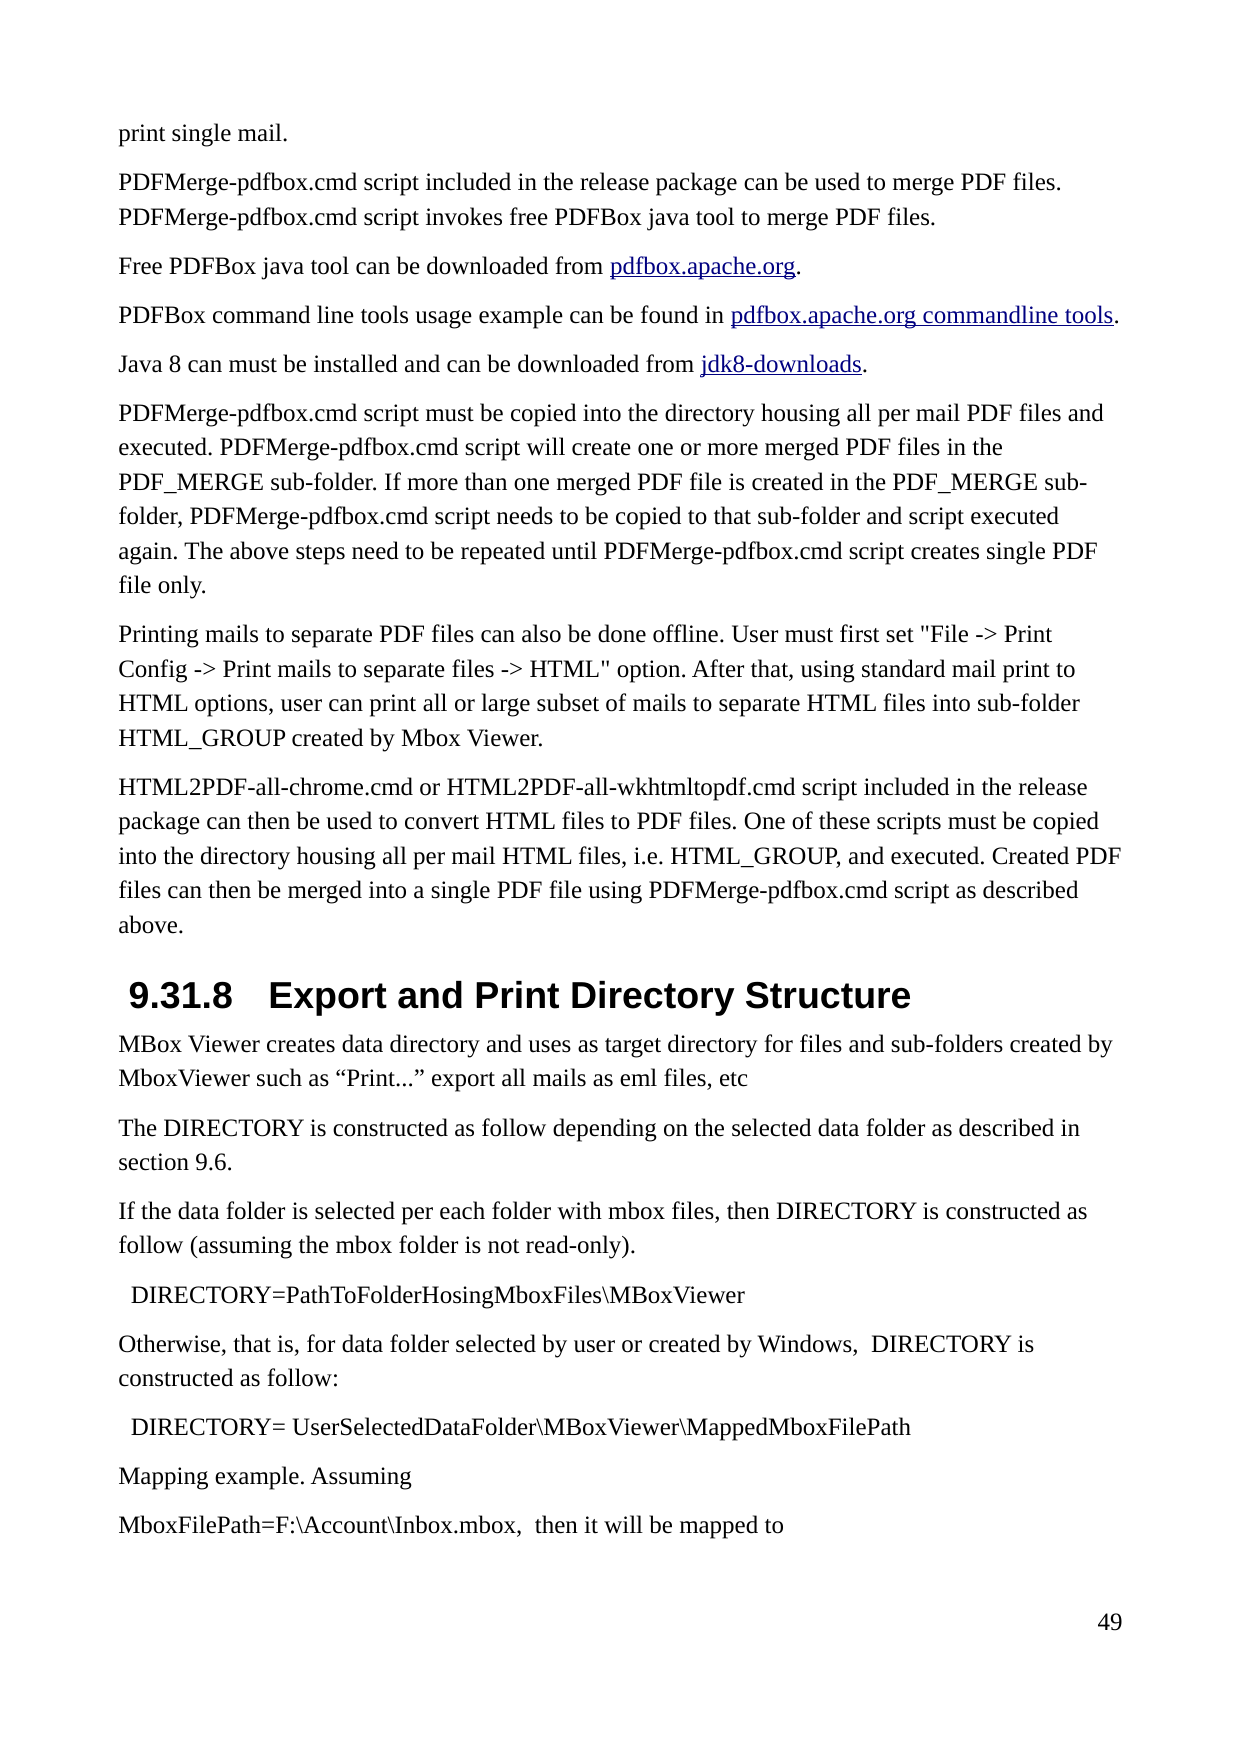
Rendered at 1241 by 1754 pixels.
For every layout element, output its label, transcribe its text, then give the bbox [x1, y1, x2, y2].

text PDFMerge-pdfbox.cmd script included in the release package can be used to merge PDF files. PDFMerge-pdfbox.cmd script invokes free PDFBox java tool to merge PDF files. [118, 167, 1122, 230]
text Java 8 can must be installed and can be downloaded from jdk8-downloads. [118, 349, 1122, 378]
text Mapping example. Assuming [118, 1461, 1122, 1490]
text MboxFilePath=F:\Account\Inbox.mbox, then it will be mapped to [118, 1510, 1122, 1539]
text Printing mails to separate PDF files can also be done offline. User must first set "File -> Print Config -> Print mails to separate files -> HTML" option. After that, using standard mail print to HTML options, user can print all or large subset of mails to separate HTML files into sub-folder HTML_GROUP created by Mbox Viewer. [118, 619, 1122, 752]
text print single mail. [118, 118, 1122, 147]
text The DIRECTORY is constructed as follow depending on the selected data folder as described in section 9.6. [118, 1113, 1122, 1176]
text HTML2PDF-all-chrome.cmd or HTML2PDF-all-wkhtmltopdf.cmd script included in the release package can then be used to convert HTML files to PDF files. One of these scripts must be copied into the directory housing all per mail HTML files, i.e. HTML_GROUP, and executed. Created PDF files can then be merged into a single PDF file using PDFMerge-pdfbox.cmd script as described above. [118, 772, 1122, 938]
text Otherwise, that is, for data folder selected by user or created by Windows, DIRECTORY is constructed as follow: [118, 1329, 1122, 1392]
subtitle Export and Print Directory Structure [118, 973, 1122, 1017]
text DIRECTORY= UserSelectedDataFolder\MBoxViewer\MappedMboxFilePath [118, 1412, 1122, 1441]
text If the data folder is selected per each folder with mbox files, then DIRECTORY is constructed as follow (assuming the mbox folder is not read-only). [118, 1196, 1122, 1259]
text PDFBox command line tools usage example can be found in pdfbox.apache.org commandline tools. [118, 300, 1122, 328]
text DIRECTORY=PathToFolderHosingMboxFiles\MBoxViewer [118, 1280, 1122, 1308]
text PDFMerge-pdfbox.cmd script must be copied into the directory housing all per mail PDF files and executed. PDFMerge-pdfbox.cmd script will create one or more merged PDF files in the PDF_MERGE sub-folder. If more than one merged PDF file is created in the PDF_MERGE sub-folder, PDFMerge-pdfbox.cmd script needs to be copied to that sub-folder and script executed again. The above steps need to be repeated until PDFMerge-pdfbox.cmd script creates single PDF file only. [118, 398, 1122, 599]
text Free PDFBox java tool can be downloaded from pdfbox.apache.org. [118, 251, 1122, 279]
text MBox Viewer creates data directory and uses as target directory for files and sub-folders created by MboxViewer such as “Print...” export all mails as eml files, etc [118, 1029, 1122, 1092]
